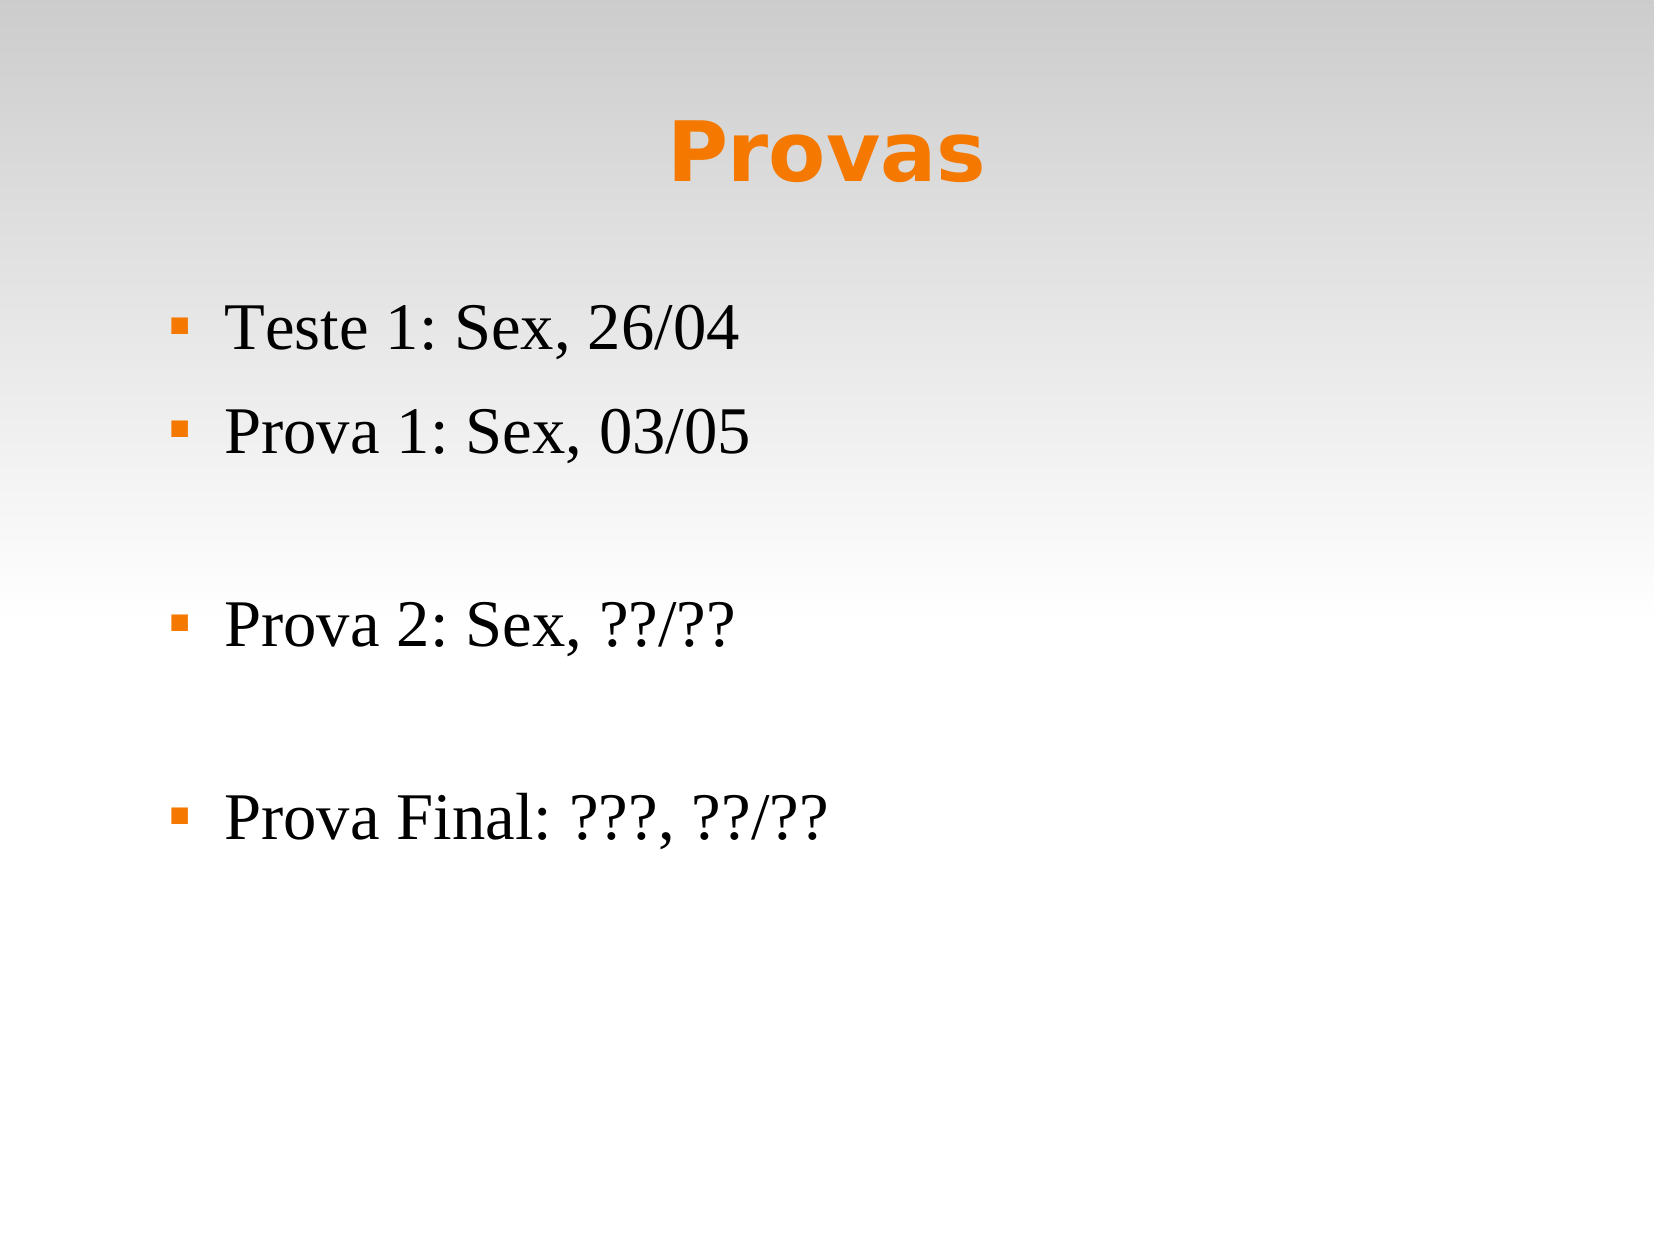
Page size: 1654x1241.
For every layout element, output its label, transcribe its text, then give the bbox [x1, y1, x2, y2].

title Provas [82, 49, 1571, 257]
list Teste 1: Sex, 26/04 Prova 1: Sex, 03/05 Prova 2: Sex, ??/?? Prova Final: ???, ??/?? [82, 290, 1571, 1208]
